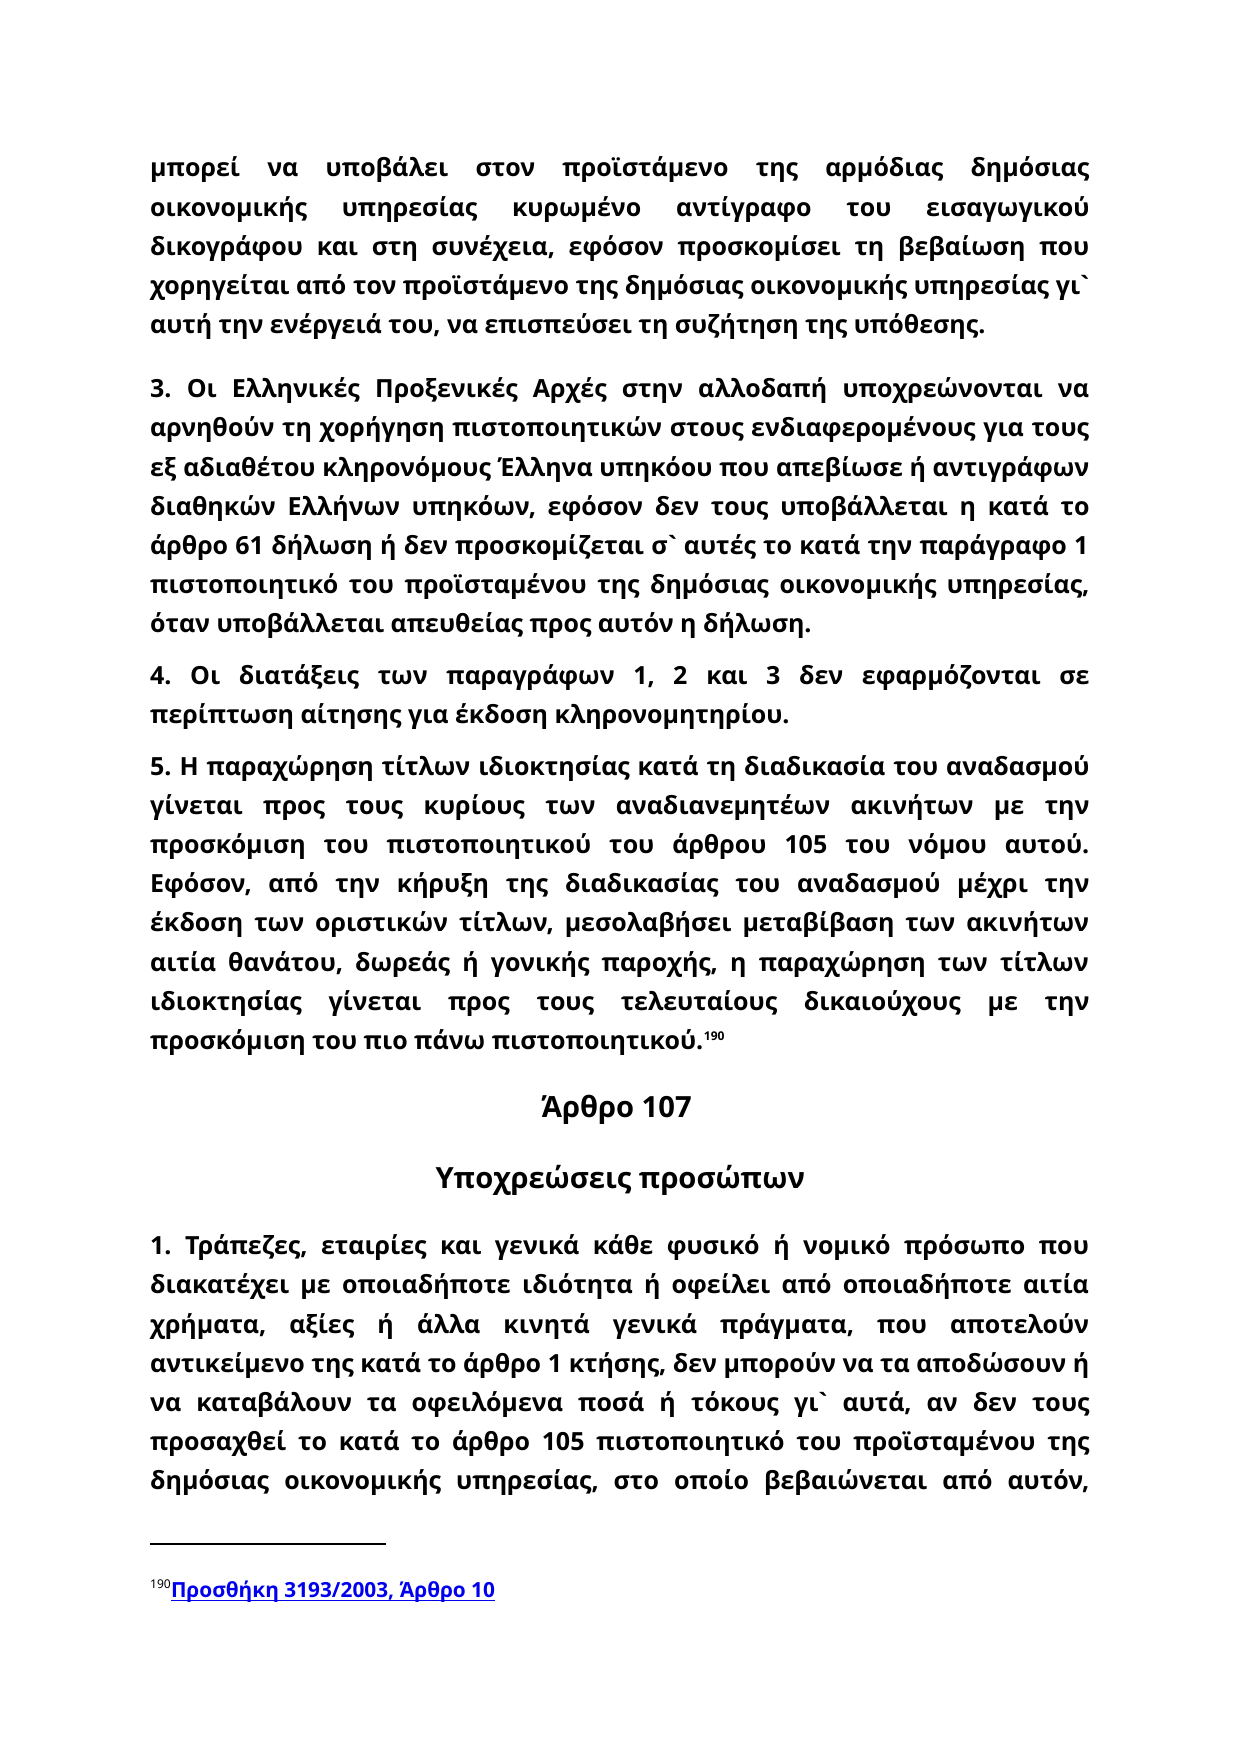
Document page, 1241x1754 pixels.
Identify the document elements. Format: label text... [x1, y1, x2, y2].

text 5. Η παραχώρηση τίτλων ιδιοκτησίας κατά τη διαδικασία του αναδασμού γίνεται προς τους κυρίους των αναδιανεμητέων ακινήτων με την προσκόμιση του πιστοποιητικού του άρθρου 105 του νόμου αυτού. Εφόσον, από την κήρυξη της διαδικασίας του αναδασμού μέχρι την έκδοση των οριστικών τίτλων, μεσολαβήσει μεταβίβαση των ακινήτων αιτία θανάτου, δωρεάς ή γονικής παροχής, η παραχώρηση των τίτλων ιδιοκτησίας γίνεται προς τους τελευταίους δικαιούχους με την προσκόμιση του πιο πάνω πιστοποιητικού. [150, 748, 1090, 1057]
text 3. Οι Ελληνικές Προξενικές Αρχές στην αλλοδαπή υποχρεώνονται να αρνηθούν τη χορήγηση πιστοποιητικών στους ενδιαφερομένους για τους εξ αδιαθέτου κληρονόμους Έλληνα υπηκόου που απεβίωσε ή αντιγράφων διαθηκών Ελλήνων υπηκόων, εφόσον δεν τους υποβάλλεται η κατά το άρθρο 61 δήλωση ή δεν προσκομίζεται σ` αυτές το κατά την παράγραφο 1 πιστοποιητικό του προϊσταμένου της δημόσιας οικονομικής υπηρεσίας, όταν υποβάλλεται απευθείας προς αυτόν η δήλωση. [150, 371, 1090, 640]
text 4. Οι διατάξεις των παραγράφων 1, 2 και 3 δεν εφαρμόζονται σε περίπτωση αίτησης για έκδοση κληρονομητηρίου. [150, 657, 1090, 731]
subtitle Άρθρο 107 [150, 1087, 1090, 1126]
subtitle Υποχρεώσεις προσώπων [150, 1157, 1090, 1197]
text μπορεί να υποβάλει στον προϊστάμενο της αρμόδιας δημόσιας οικονομικής υπηρεσίας κυρωμένο αντίγραφο του εισαγωγικού δικογράφου και στη συνέχεια, εφόσον προσκομίσει τη βεβαίωση που χορηγείται από τον προϊστάμενο της δημόσιας οικονομικής υπηρεσίας γι` αυτή την ενέργειά του, να επισπεύσει τη συζήτηση της υπόθεσης. [150, 150, 1090, 341]
text Προσθήκη 3193/2003, Άρθρο 10 [150, 1576, 1090, 1604]
text 1. Τράπεζες, εταιρίες και γενικά κάθε φυσικό ή νομικό πρόσωπο που διακατέχει με οποιαδήποτε ιδιότητα ή οφείλει από οποιαδήποτε αιτία χρήματα, αξίες ή άλλα κινητά γενικά πράγματα, που αποτελούν αντικείμενο της κατά το άρθρο 1 κτήσης, δεν μπορούν να τα αποδώσουν ή να καταβάλουν τα οφειλόμενα ποσά ή τόκους γι` αυτά, αν δεν τους προσαχθεί το κατά το άρθρο 105 πιστοποιητικό του προϊσταμένου της δημόσιας οικονομικής υπηρεσίας, στο οποίο βεβαιώνεται από αυτόν, [150, 1228, 1090, 1497]
